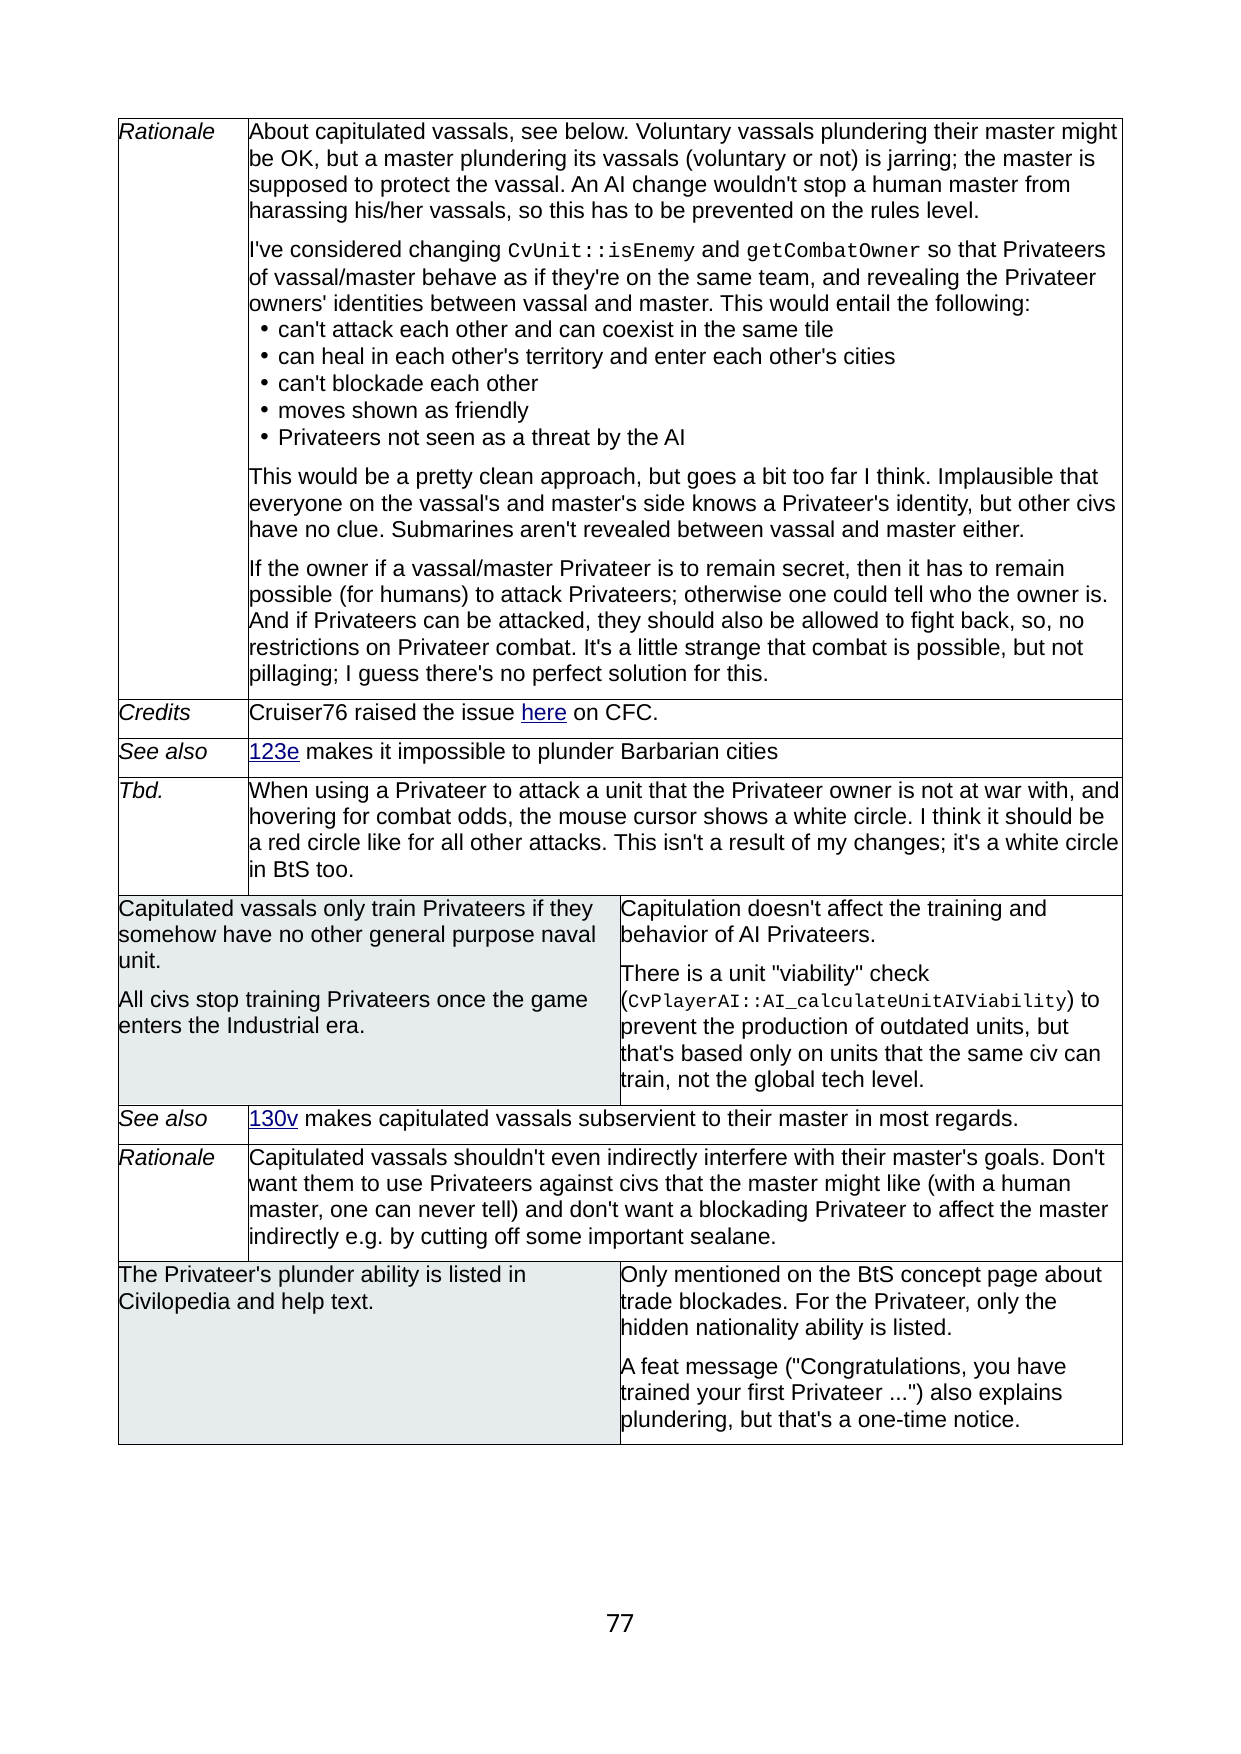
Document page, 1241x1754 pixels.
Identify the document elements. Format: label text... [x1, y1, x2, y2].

table_cell About capitulated vassals, see below. Voluntary vassals plundering their master might be OK, but a master plundering its vassals (voluntary or not) is jarring; the master is supposed to protect the vassal. An AI change wouldn't stop a human master from harassing his/her vassals, so this has to be prevented on the rules level. I've considered changing CvUnit::isEnemy and getCombatOwner so that Privateers of vassal/master behave as if they're on the same team, and revealing the Privateer owners' identities between vassal and master. This would entail the following: can't attack each other and can coexist in the same tile can heal in each other's territory and enter each other's cities can't blockade each other moves shown as friendly Privateers not seen as a threat by the AI This would be a pretty clean approach, but goes a bit too far I think. Implausible that everyone on the vassal's and master's side knows a Privateer's identity, but other civs have no clue. Submarines aren't revealed between vassal and master either. If the owner if a vassal/master Privateer is to remain secret, then it has to remain possible (for humans) to attack Privateers; otherwise one could tell who the owner is. And if Privateers can be attacked, they should also be allowed to fight back, so, no restrictions on Privateer combat. It's a little strange that combat is possible, but not pillaging; I guess there's no perfect solution for this. [249, 119, 1122, 699]
table_cell Capitulation doesn't affect the training and behavior of AI Privateers. There is a unit "viability" check (CvPlayerAI::AI_calculateUnitAIViability) to prevent the production of outdated units, but that's based only on units that the same civ can train, not the global tech level. [621, 896, 1122, 1104]
table_cell Capitulated vassals shouldn't even indirectly interfere with their master's goals. Don't want them to use Privateers against civs that the master might like (with a human master, one can never tell) and don't want a blockading Privateer to affect the master indirectly e.g. by cutting off some important sealane. [249, 1145, 1122, 1261]
table_cell See also [119, 1106, 248, 1143]
table_cell See also [119, 739, 248, 777]
table_cell The Privateer's plunder ability is listed in Civilopedia and help text. [119, 1262, 620, 1444]
table_cell 123e makes it impossible to plunder Barbarian cities [249, 739, 1122, 777]
table_cell Only mentioned on the BtS concept page about trade blockades. For the Privateer, only the hidden nationality ability is listed. A feat message ("Congratulations, you have trained your first Privateer ...") also explains plundering, but that's a one-time notice. [621, 1262, 1122, 1444]
table_cell Cruiser76 raised the issue here on CFC. [249, 700, 1122, 738]
table_cell Capitulated vassals only train Privateers if they somehow have no other general purpose naval unit. All civs stop training Privateers once the game enters the Industrial era. [119, 896, 620, 1104]
table_cell Tbd. [119, 778, 248, 894]
table_cell Rationale [119, 1145, 248, 1261]
table_cell When using a Privateer to attack a unit that the Privateer owner is not at war with, and hovering for combat odds, the mouse cursor shows a white circle. I think it should be a red circle like for all other attacks. This isn't a result of my changes; it's a white circle in BtS too. [249, 778, 1122, 894]
table_cell Rationale [119, 119, 248, 699]
table_cell 130v makes capitulated vassals subservient to their master in most regards. [249, 1106, 1122, 1143]
table_cell Credits [119, 700, 248, 738]
